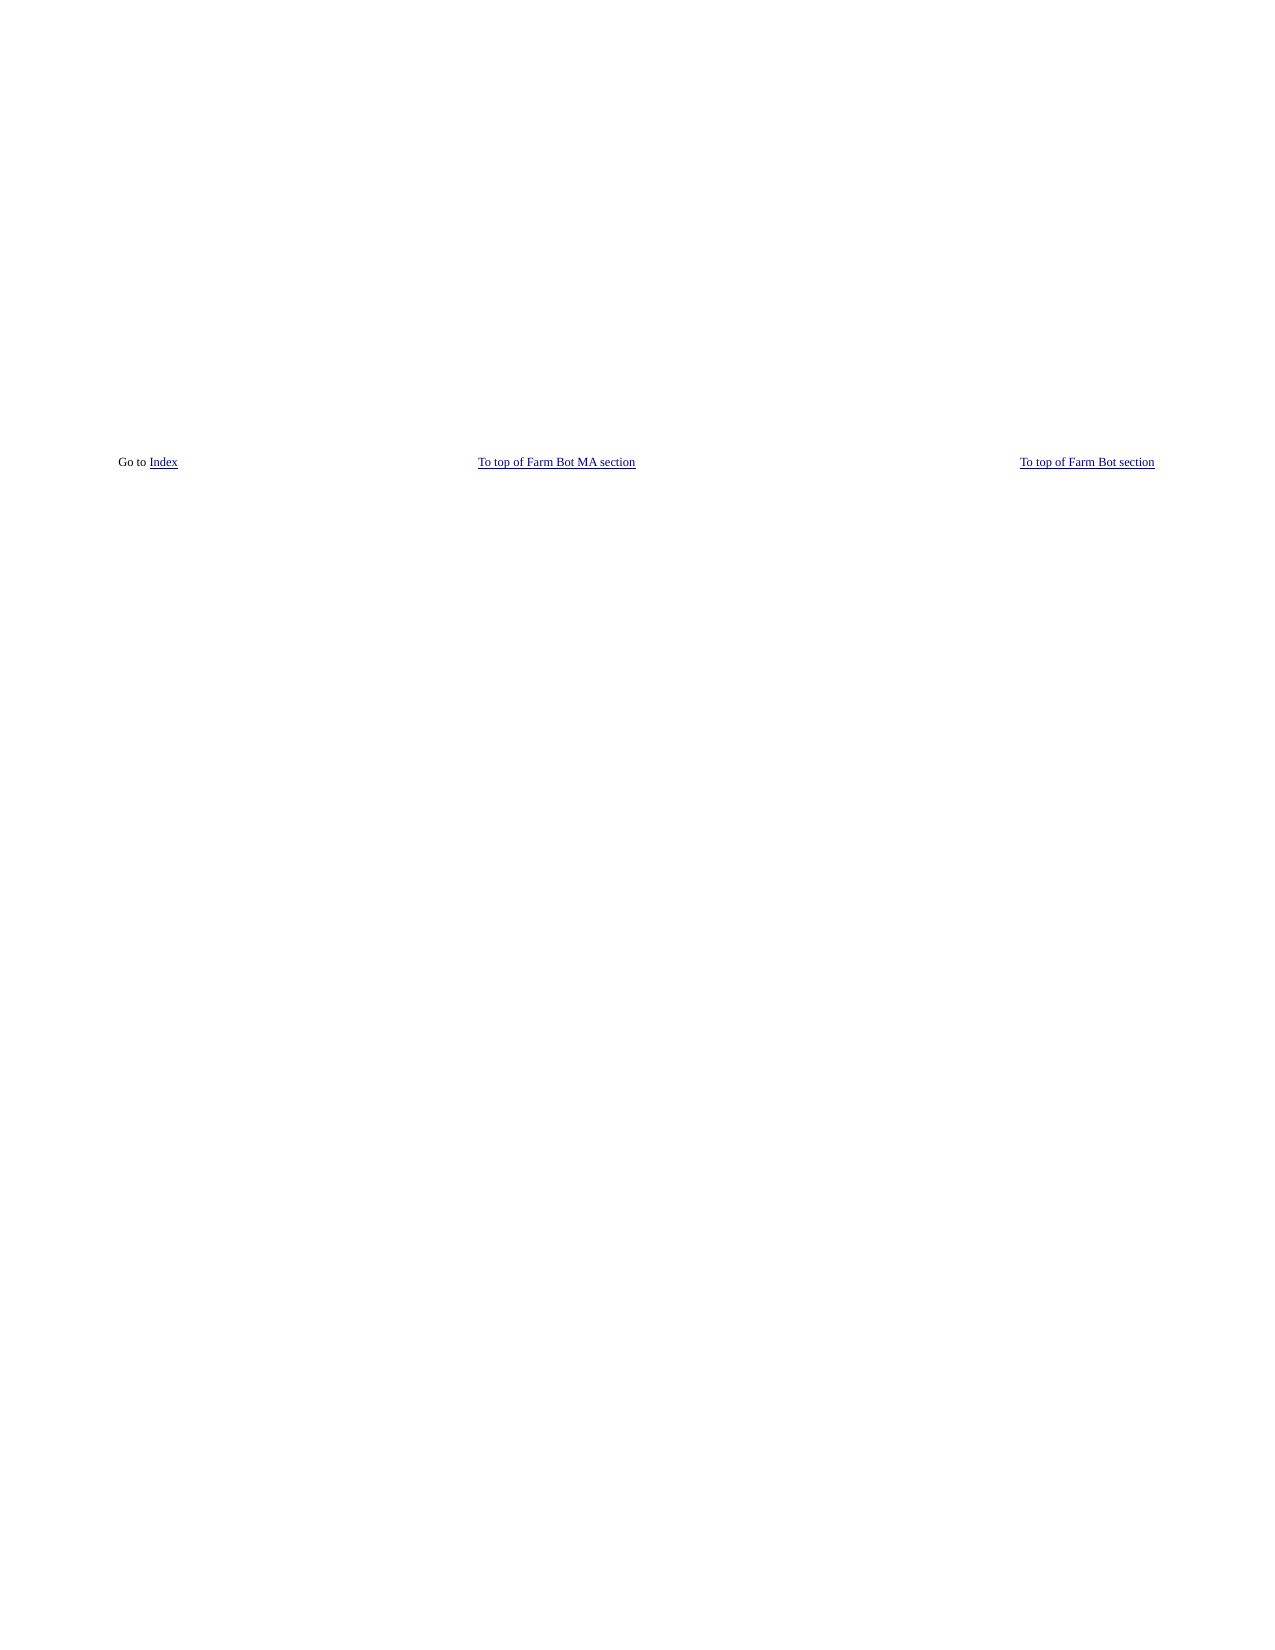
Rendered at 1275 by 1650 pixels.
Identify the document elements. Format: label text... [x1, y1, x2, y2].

text Go to Index To top of Farm Bot MA section To top of Farm Bot section [118, 455, 1157, 469]
